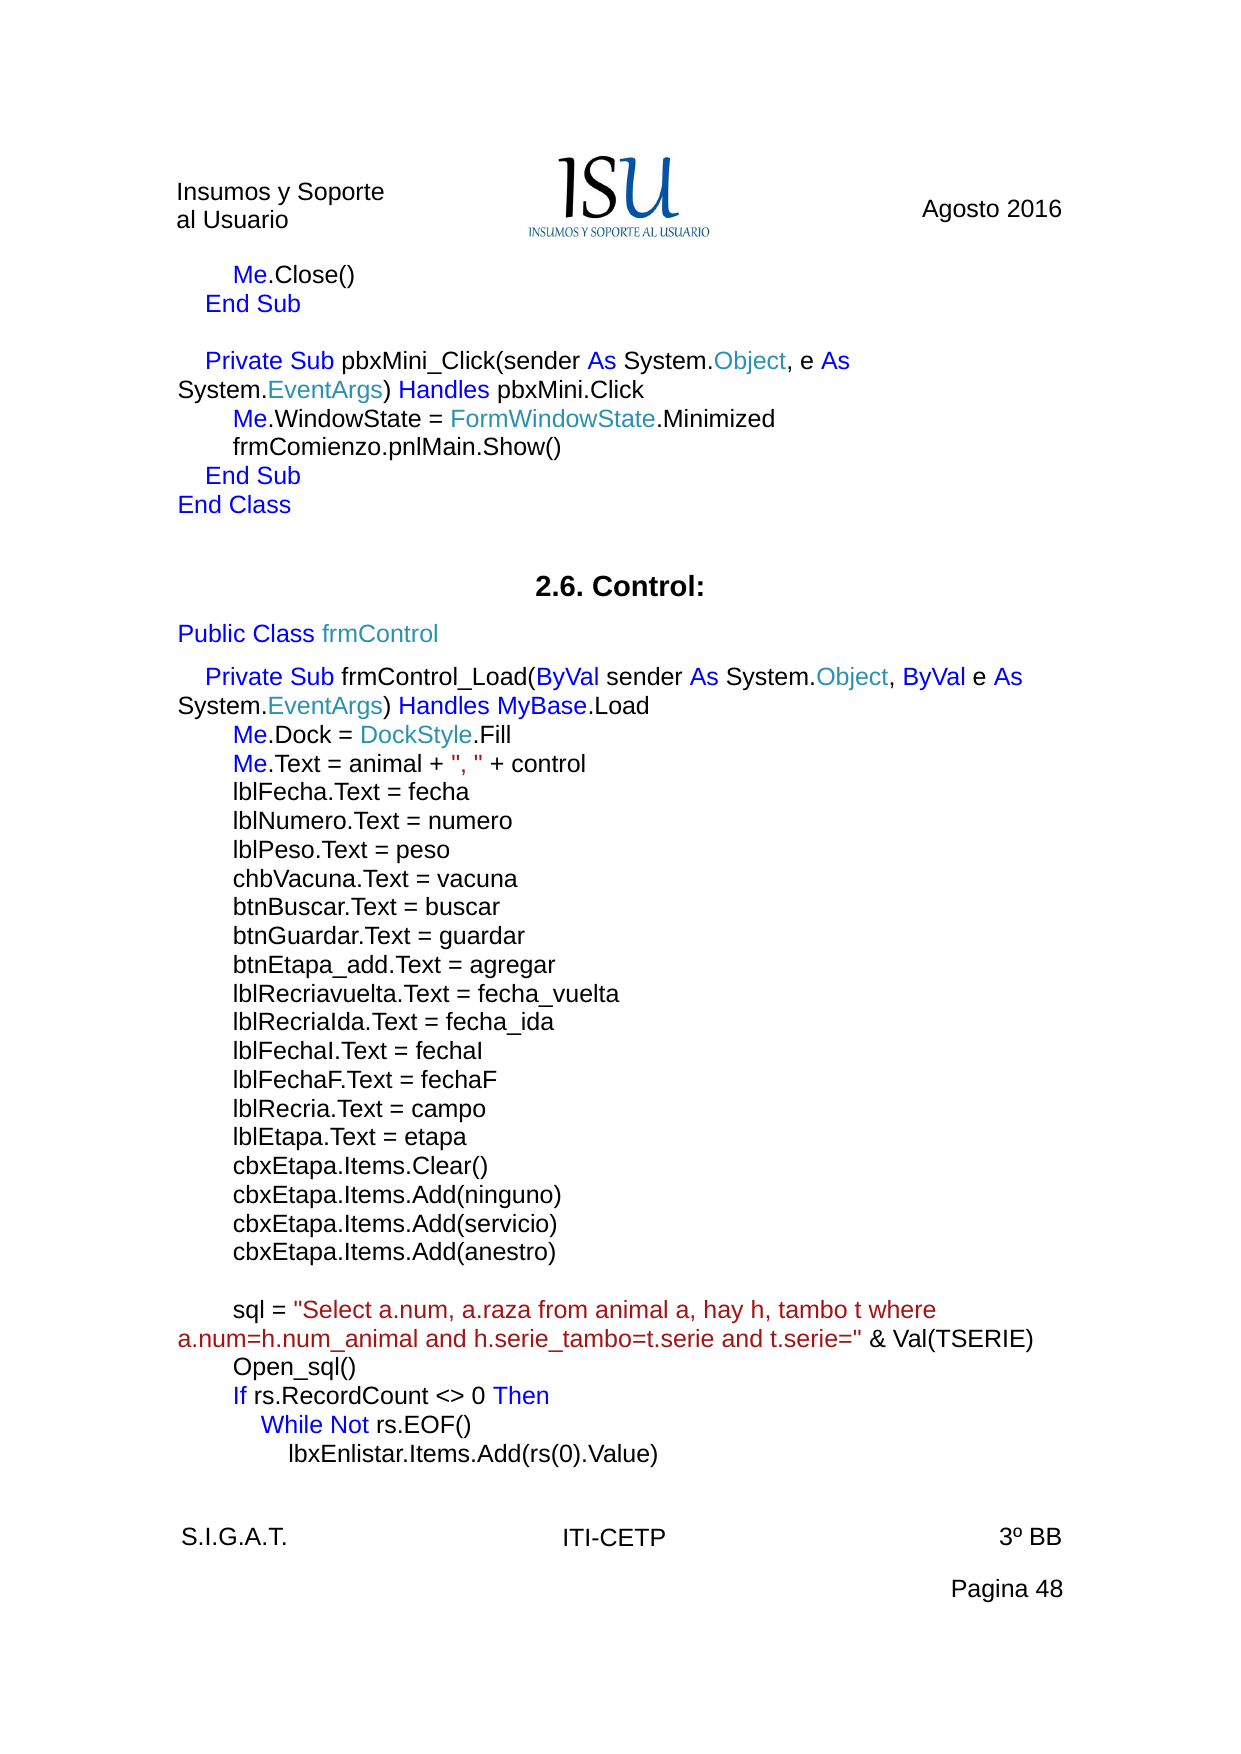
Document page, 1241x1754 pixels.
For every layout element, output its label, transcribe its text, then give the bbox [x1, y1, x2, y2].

text lblRecriaIda.Text = fecha_ida [177, 1007, 1063, 1036]
text Private Sub frmControl_Load(ByVal sender As System.Object, ByVal e As System.EventArgs) Handles MyBase.Load [177, 662, 1063, 720]
text lblEtapa.Text = etapa [177, 1122, 1063, 1151]
text 2.6. Control: [177, 569, 1063, 602]
text Me.Text = animal + ", " + control [177, 748, 1063, 777]
text sql = "Select a.num, a.raza from animal a, hay h, tambo t where a.num=h.num_animal and h.serie_tambo=t.serie and t.serie=" & Val(TSERIE) [177, 1295, 1063, 1352]
text End Sub [177, 288, 1063, 317]
text btnGuardar.Text = guardar [177, 921, 1063, 950]
text lblNumero.Text = numero [177, 806, 1063, 835]
text End Class [177, 490, 1063, 518]
text lblRecriavuelta.Text = fecha_vuelta [177, 978, 1063, 1007]
text While Not rs.EOF() [177, 1410, 1063, 1438]
text If rs.RecordCount <> 0 Then [177, 1381, 1063, 1410]
text chbVacuna.Text = vacuna [177, 863, 1063, 892]
text cbxEtapa.Items.Add(servicio) [177, 1208, 1063, 1237]
text btnEtapa_add.Text = agregar [177, 950, 1063, 978]
text lblFecha.Text = fecha [177, 777, 1063, 806]
text cbxEtapa.Items.Add(anestro) [177, 1237, 1063, 1266]
text Public Class frmControl [177, 619, 1063, 648]
text frmComienzo.pnlMain.Show() [177, 432, 1063, 461]
text lblFechaI.Text = fechaI [177, 1036, 1063, 1065]
text Me.Close() [177, 260, 1063, 288]
text Me.Dock = DockStyle.Fill [177, 720, 1063, 748]
text Me.WindowState = FormWindowState.Minimized [177, 403, 1063, 432]
text lblPeso.Text = peso [177, 835, 1063, 863]
text lblRecria.Text = campo [177, 1093, 1063, 1122]
text lblFechaF.Text = fechaF [177, 1065, 1063, 1093]
text btnBuscar.Text = buscar [177, 892, 1063, 921]
text cbxEtapa.Items.Clear() [177, 1151, 1063, 1180]
text Private Sub pbxMini_Click(sender As System.Object, e As System.EventArgs) Handles pbxMini.Click [177, 346, 1063, 403]
text Open_sql() [177, 1352, 1063, 1381]
text End Sub [177, 461, 1063, 490]
text cbxEtapa.Items.Add(ninguno) [177, 1180, 1063, 1208]
picture [517, 138, 723, 252]
text lbxEnlistar.Items.Add(rs(0).Value) [177, 1438, 1063, 1467]
